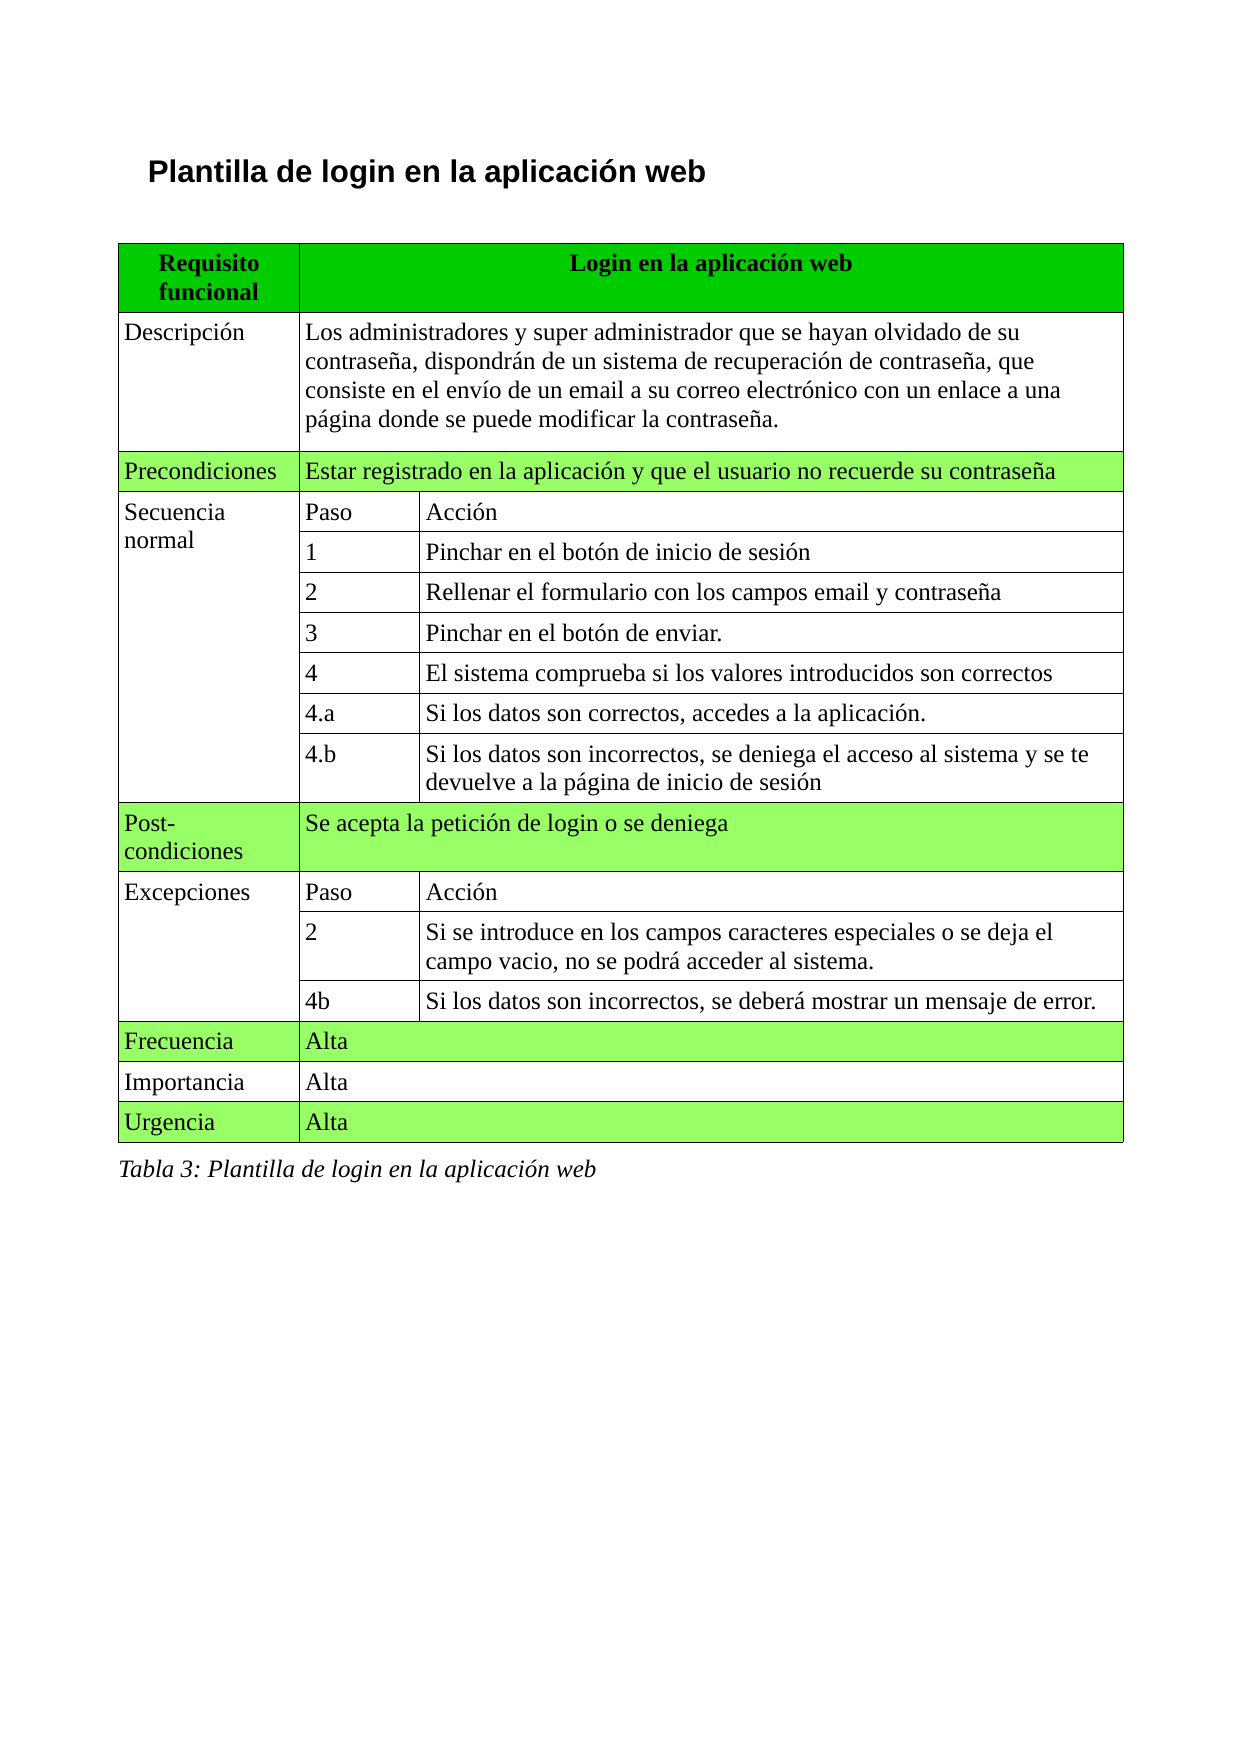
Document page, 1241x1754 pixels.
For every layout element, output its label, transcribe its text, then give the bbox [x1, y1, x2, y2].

table_cell 2 [300, 912, 419, 980]
text Tabla 3: Plantilla de login en la aplicación web [118, 1154, 1122, 1183]
table_cell 4.a [300, 694, 419, 733]
table_cell Descripción [119, 313, 299, 451]
table_cell Alta [300, 1022, 1123, 1061]
table_header Login en la aplicación web [300, 244, 1123, 312]
table_cell 4b [300, 981, 419, 1021]
table_cell Si los datos son correctos, accedes a la aplicación. [420, 694, 1123, 733]
table_header Requisito funcional [119, 244, 299, 312]
table_cell Acción [420, 872, 1123, 911]
table_cell 2 [300, 573, 419, 612]
table_cell Precondiciones [119, 452, 299, 491]
table_cell 4.b [300, 734, 419, 802]
table_cell Pinchar en el botón de inicio de sesión [420, 532, 1123, 572]
table_cell Acción [420, 492, 1123, 531]
table_cell Los administradores y super administrador que se hayan olvidado de su contraseña, dispondrán de un sistema de recuperación de contraseña, que consiste en el envío de un email a su correo electrónico con un enlace a una página donde se puede modificar la contraseña. [300, 313, 1123, 451]
table_cell Rellenar el formulario con los campos email y contraseña [420, 573, 1123, 612]
table_cell Se acepta la petición de login o se deniega [300, 803, 1123, 871]
table_cell Si los datos son incorrectos, se deberá mostrar un mensaje de error. [420, 981, 1123, 1021]
table_cell Secuencia normal [119, 492, 299, 802]
table_cell Urgencia [119, 1102, 299, 1142]
table_cell Si se introduce en los campos caracteres especiales o se deja el campo vacio, no se podrá acceder al sistema. [420, 912, 1123, 980]
subtitle Plantilla de login en la aplicación web [148, 153, 1122, 189]
table_cell Post-condiciones [119, 803, 299, 871]
table_cell Paso [300, 492, 419, 531]
table_cell Excepciones [119, 872, 299, 1021]
table_cell Si los datos son incorrectos, se deniega el acceso al sistema y se te devuelve a la página de inicio de sesión [420, 734, 1123, 802]
table_cell Frecuencia [119, 1022, 299, 1061]
table_cell Alta [300, 1062, 1123, 1101]
table_cell 3 [300, 613, 419, 652]
table_cell Estar registrado en la aplicación y que el usuario no recuerde su contraseña [300, 452, 1123, 491]
table_cell 4 [300, 653, 419, 692]
table_cell El sistema comprueba si los valores introducidos son correctos [420, 653, 1123, 692]
table_cell 1 [300, 532, 419, 572]
table_cell Pinchar en el botón de enviar. [420, 613, 1123, 652]
table_cell Importancia [119, 1062, 299, 1101]
table_cell Paso [300, 872, 419, 911]
table_cell Alta [300, 1102, 1123, 1142]
